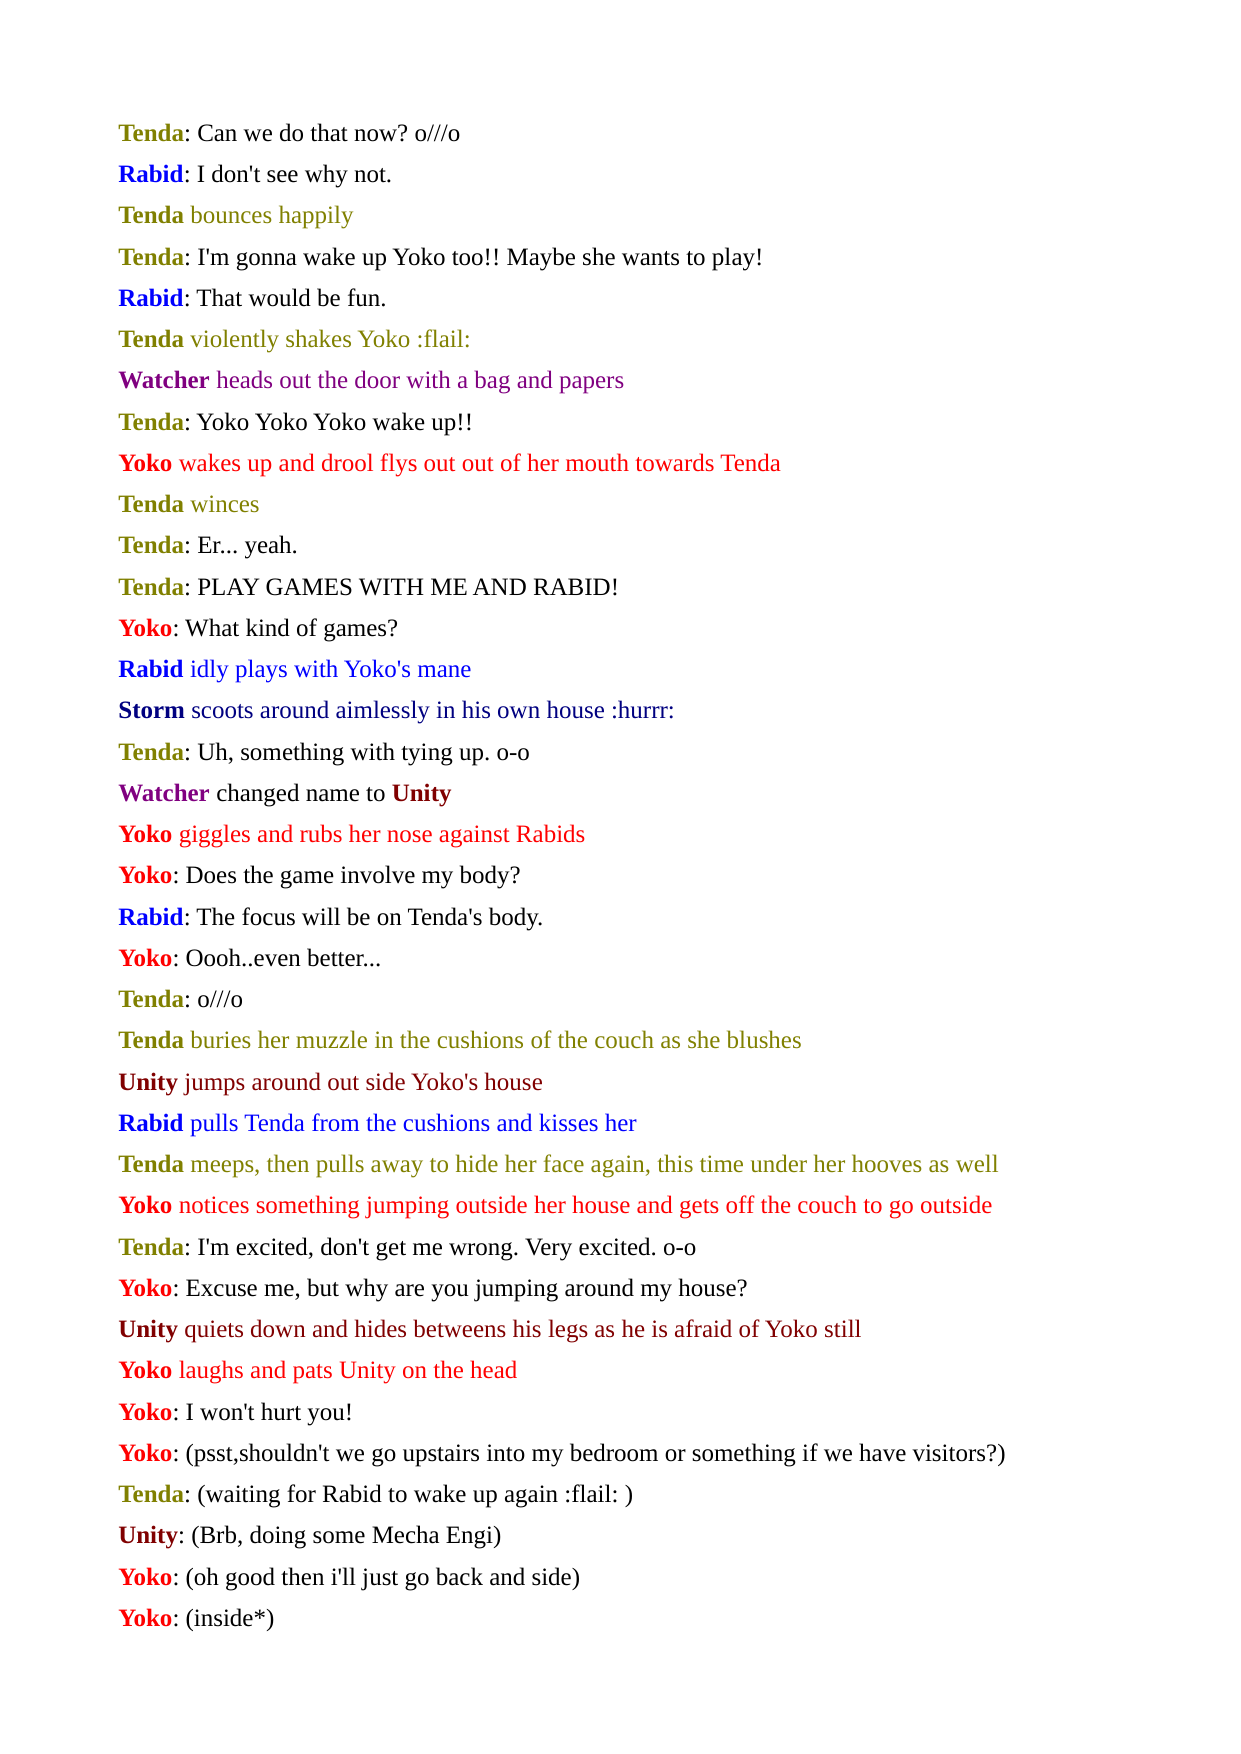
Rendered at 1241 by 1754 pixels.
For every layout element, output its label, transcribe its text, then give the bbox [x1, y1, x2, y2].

text Yoko: I won't hurt you! [118, 1397, 1122, 1426]
text Rabid pulls Tenda from the cushions and kisses her [118, 1108, 1122, 1137]
text Rabid: I don't see why not. [118, 159, 1122, 188]
text Tenda: I'm gonna wake up Yoko too!! Maybe she wants to play! [118, 242, 1122, 271]
text Tenda buries her muzzle in the cushions of the couch as she blushes [118, 1026, 1122, 1054]
text Tenda: o///o [118, 984, 1122, 1013]
text Tenda: Er... yeah. [118, 531, 1122, 559]
text Rabid idly plays with Yoko's mane [118, 654, 1122, 683]
text Yoko: (oh good then i'll just go back and side) [118, 1562, 1122, 1591]
text Watcher changed name to Unity [118, 778, 1122, 807]
text Tenda: PLAY GAMES WITH ME AND RABID! [118, 572, 1122, 601]
text Tenda: (waiting for Rabid to wake up again :flail: ) [118, 1479, 1122, 1508]
text Yoko: What kind of games? [118, 613, 1122, 642]
text Tenda violently shakes Yoko :flail: [118, 324, 1122, 353]
text Yoko wakes up and drool flys out out of her mouth towards Tenda [118, 448, 1122, 477]
text Unity: (Brb, doing some Mecha Engi) [118, 1521, 1122, 1549]
text Unity quiets down and hides betweens his legs as he is afraid of Yoko still [118, 1314, 1122, 1343]
text Tenda: I'm excited, don't get me wrong. Very excited. o-o [118, 1232, 1122, 1261]
text Tenda: Yoko Yoko Yoko wake up!! [118, 407, 1122, 436]
text Yoko laughs and pats Unity on the head [118, 1356, 1122, 1384]
text Storm scoots around aimlessly in his own house :hurrr: [118, 696, 1122, 724]
text Yoko notices something jumping outside her house and gets off the couch to go outside [118, 1191, 1122, 1219]
text Rabid: The focus will be on Tenda's body. [118, 902, 1122, 931]
text Tenda winces [118, 489, 1122, 518]
text Yoko: (inside*) [118, 1603, 1122, 1632]
text Yoko: (psst,shouldn't we go upstairs into my bedroom or something if we have visitors?) [118, 1438, 1122, 1467]
text Watcher heads out the door with a bag and papers [118, 366, 1122, 394]
text Tenda meeps, then pulls away to hide her face again, this time under her hooves as well [118, 1149, 1122, 1178]
text Rabid: That would be fun. [118, 283, 1122, 312]
text Yoko giggles and rubs her nose against Rabids [118, 819, 1122, 848]
text Yoko: Excuse me, but why are you jumping around my house? [118, 1273, 1122, 1302]
text Yoko: Oooh..even better... [118, 943, 1122, 972]
text Tenda: Uh, something with tying up. o-o [118, 737, 1122, 766]
text Tenda: Can we do that now? o///o [118, 118, 1122, 147]
text Unity jumps around out side Yoko's house [118, 1067, 1122, 1096]
text Yoko: Does the game involve my body? [118, 861, 1122, 889]
text Tenda bounces happily [118, 201, 1122, 229]
